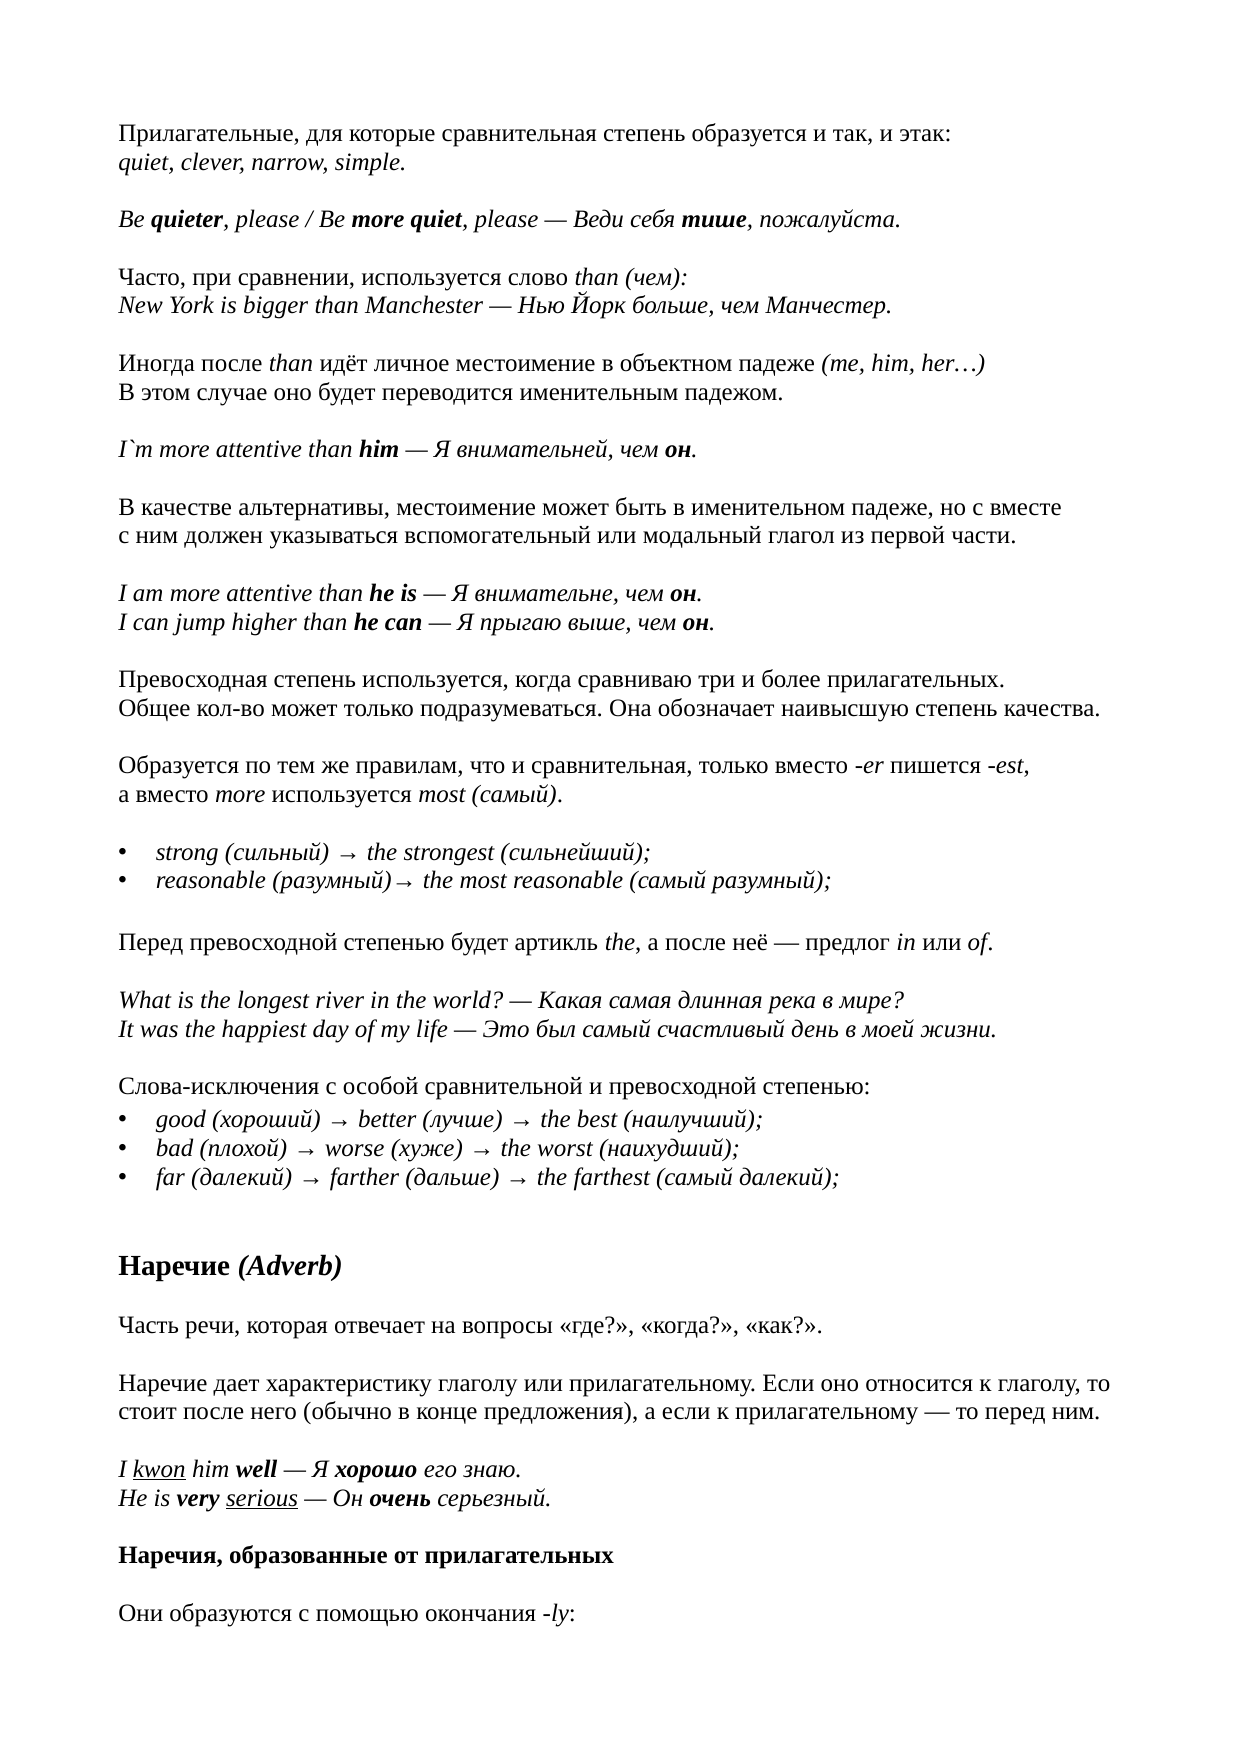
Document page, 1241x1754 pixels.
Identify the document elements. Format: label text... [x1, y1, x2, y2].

text Иногда после than идёт личное местоимение в объектном падеже (me, him, her…) [118, 348, 1122, 377]
text Часть речи, которая отвечает на вопросы «где?», «когда?», «как?». [118, 1310, 1122, 1339]
text Слова-исключения с особой сравнительной и превосходной степенью: [118, 1071, 1122, 1100]
list far (далекий) → farther (дальше) → the farthest (самый далекий); [118, 1162, 1122, 1190]
text В этом случае оно будет переводится именительным падежом. [118, 377, 1122, 406]
text Общее кол-во может только подразумеваться. Она обозначает наивысшую степень качества. [118, 693, 1122, 722]
text а вместо more используется most (самый). [118, 779, 1122, 808]
text с ним должен указываться вспомогательный или модальный глагол из первой части. [118, 521, 1122, 549]
text Наречие дает характеристику глаголу или прилагательному. Если оно относится к глаголу, то стоит после него (обычно в конце предложения), а если к прилагательному — то перед ним. [118, 1368, 1122, 1425]
text Превосходная степень используется, когда сравниваю три и более прилагательных. [118, 664, 1122, 693]
text Наречие (Adverb) [118, 1248, 1122, 1281]
text He is very serious — Он очень серьезный. [118, 1483, 1122, 1511]
text Прилагательные, для которые сравнительная степень образуется и так, и этак: [118, 118, 1122, 147]
text I`m more attentive than him — Я внимательней, чем он. [118, 434, 1122, 463]
list strong (сильный) → the strongest (сильнейший); [118, 837, 1122, 866]
text I kwon him well — Я хорошо его знаю. [118, 1454, 1122, 1483]
text It was the happiest day of my life — Это был самый счастливый день в моей жизни. [118, 1014, 1122, 1042]
text Перед превосходной степенью будет артикль the, а после неё — предлог in или of. [118, 927, 1122, 956]
text quiet, clever, narrow, simple. [118, 147, 1122, 176]
list good (хороший) → better (лучше) → the best (наилучший); [118, 1104, 1122, 1133]
text В качестве альтернативы, местоимение может быть в именительном падеже, но с вместе [118, 492, 1122, 521]
text Образуется по тем же правилам, что и сравнительная, только вместо -er пишется -est, [118, 751, 1122, 779]
text Они образуются с помощью окончания -ly: [118, 1598, 1122, 1626]
text I can jump higher than he can — Я прыгаю выше, чем он. [118, 607, 1122, 636]
list reasonable (разумный)→ the most reasonable (самый разумный); [118, 866, 1122, 894]
text Be quieter, please / Be more quiet, please — Веди себя тише, пожалуйста. [118, 204, 1122, 233]
text What is the longest river in the world? — Какая самая длинная река в мире? [118, 985, 1122, 1014]
text Часто, при сравнении, используется слово than (чем): [118, 262, 1122, 291]
list bad (плохой) → worse (хуже) → the worst (наихудший); [118, 1133, 1122, 1162]
text I am more attentive than he is — Я внимательне, чем он. [118, 578, 1122, 607]
text New York is bigger than Manchester — Нью Йорк больше, чем Манчестер. [118, 291, 1122, 319]
text Наречия, образованные от прилагательных [118, 1540, 1122, 1569]
